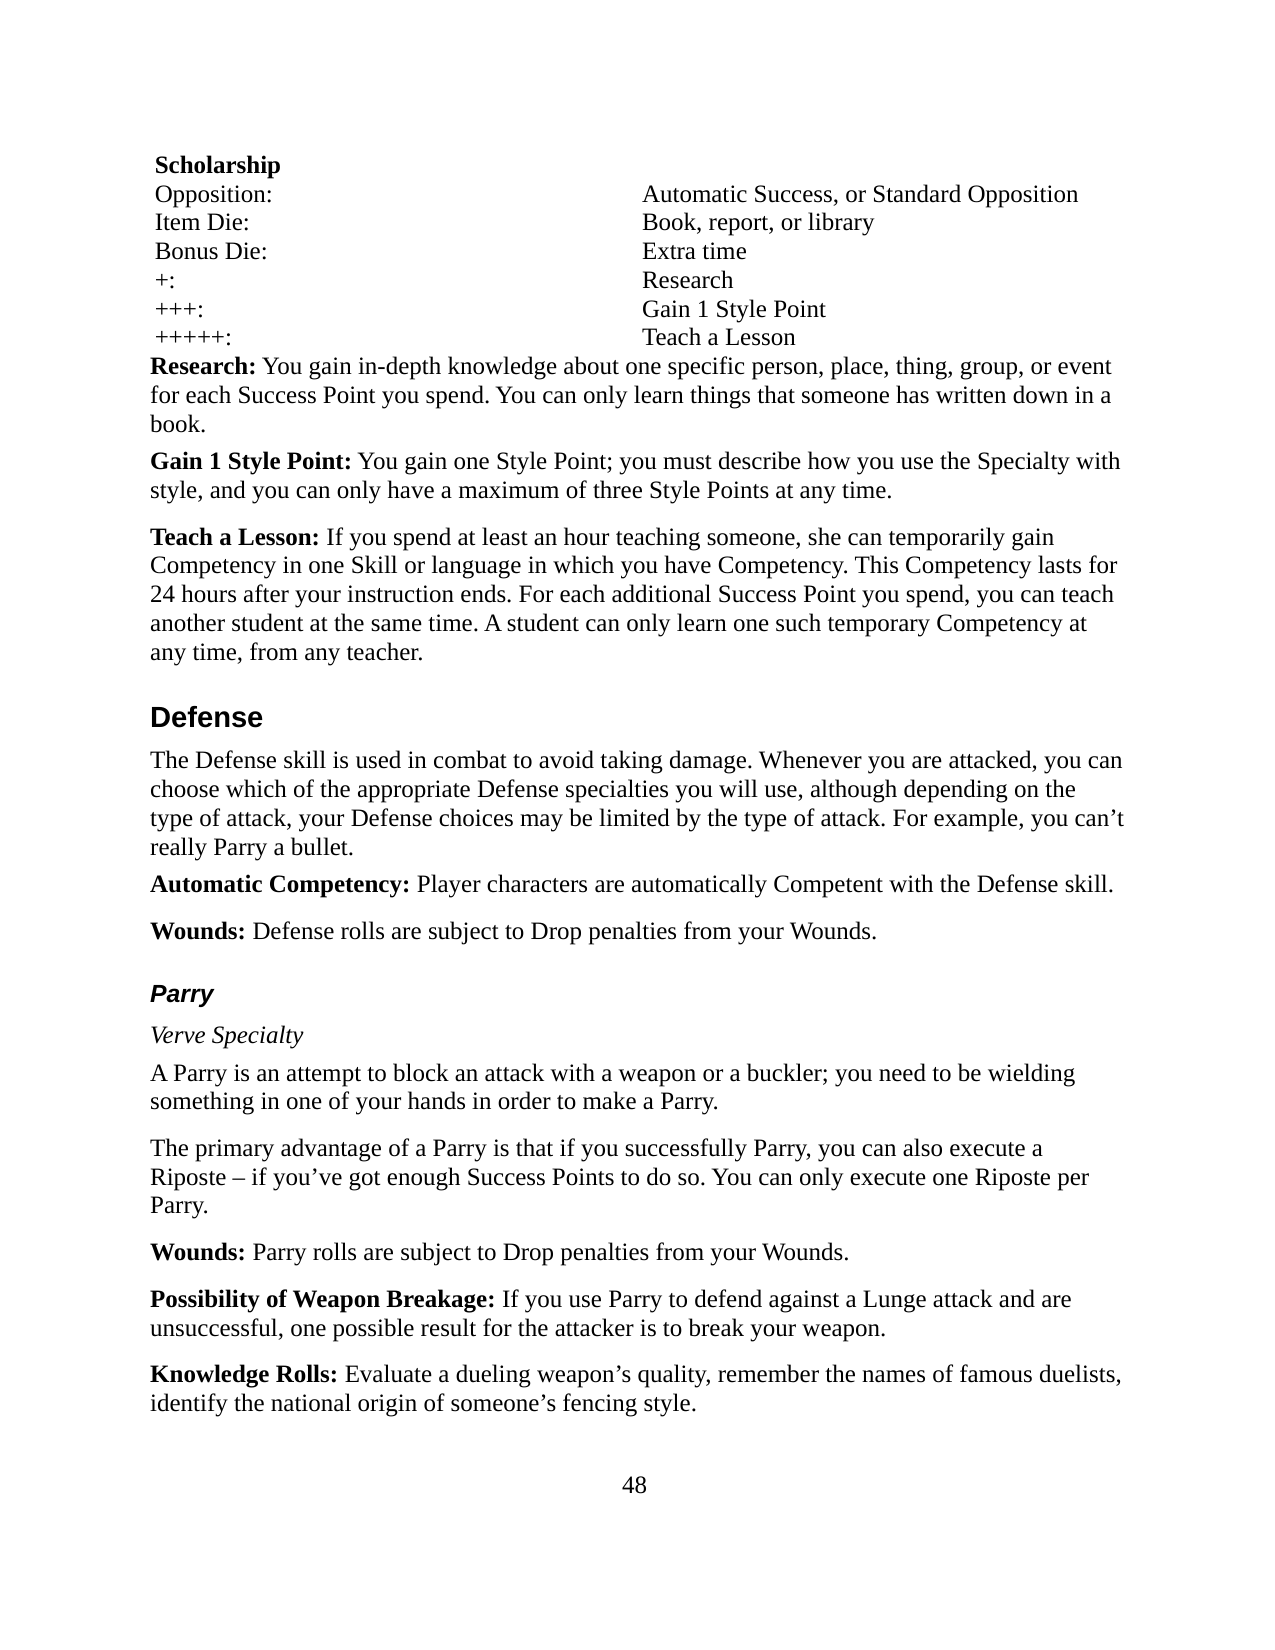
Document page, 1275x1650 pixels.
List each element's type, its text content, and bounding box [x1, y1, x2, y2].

text Knowledge Rolls: Evaluate a dueling weapon’s quality, remember the names of famous duelists, identify the national origin of someone’s fencing style. [150, 1359, 1125, 1417]
table_cell Bonus Die: [150, 236, 637, 265]
table_header [638, 150, 1125, 179]
text The Defense skill is used in combat to avoid taking damage. Whenever you are attacked, you can choose which of the appropriate Defense specialties you will use, although depending on the type of attack, your Defense choices may be limited by the type of attack. For example, you can’t really Parry a bullet. [150, 746, 1125, 861]
text Gain 1 Style Point: You gain one Style Point; you must describe how you use the Specialty with style, and you can only have a maximum of three Style Points at any time. [150, 446, 1125, 504]
text A Parry is an attempt to block an attack with a weapon or a buckler; you need to be wielding something in one of your hands in order to make a Parry. [150, 1058, 1125, 1115]
table_cell Item Die: [150, 208, 637, 236]
table_cell +++++: [150, 323, 637, 351]
table_cell Extra time [638, 236, 1125, 265]
table_cell Book, report, or library [638, 208, 1125, 236]
text Wounds: Defense rolls are subject to Drop penalties from your Wounds. [150, 916, 1125, 945]
text Automatic Competency: Player characters are automatically Competent with the Defense skill. [150, 869, 1125, 898]
text The primary advantage of a Parry is that if you successfully Parry, you can also execute a Riposte – if you’ve got enough Success Points to do so. You can only execute one Riposte per Parry. [150, 1133, 1125, 1219]
table_cell Opposition: [150, 179, 637, 207]
table_cell Research [638, 265, 1125, 294]
table_cell Teach a Lesson [638, 323, 1125, 351]
text Teach a Lesson: If you spend at least an hour teaching someone, she can temporarily gain Competency in one Skill or language in which you have Competency. This Competency lasts for 24 hours after your instruction ends. For each additional Success Point you spend, you can teach another student at the same time. A student can only learn one such temporary Competency at any time, from any teacher. [150, 522, 1125, 666]
text Research: You gain in-depth knowledge about one specific person, place, thing, group, or event for each Success Point you spend. You can only learn things that someone has written down in a book. [150, 351, 1125, 437]
subtitle Defense [150, 699, 1125, 733]
table_header Scholarship [150, 150, 637, 179]
text Wounds: Parry rolls are subject to Drop penalties from your Wounds. [150, 1237, 1125, 1266]
table_cell +++: [150, 294, 637, 322]
text Possibility of Weapon Breakage: If you use Parry to defend against a Lunge attack and are unsuccessful, one possible result for the attacker is to break your weapon. [150, 1284, 1125, 1341]
table_cell Gain 1 Style Point [638, 294, 1125, 322]
table_cell Automatic Success, or Standard Opposition [638, 179, 1125, 207]
text Verve Specialty [150, 1020, 1125, 1049]
table_cell +: [150, 265, 637, 294]
subtitle Parry [150, 979, 1125, 1007]
